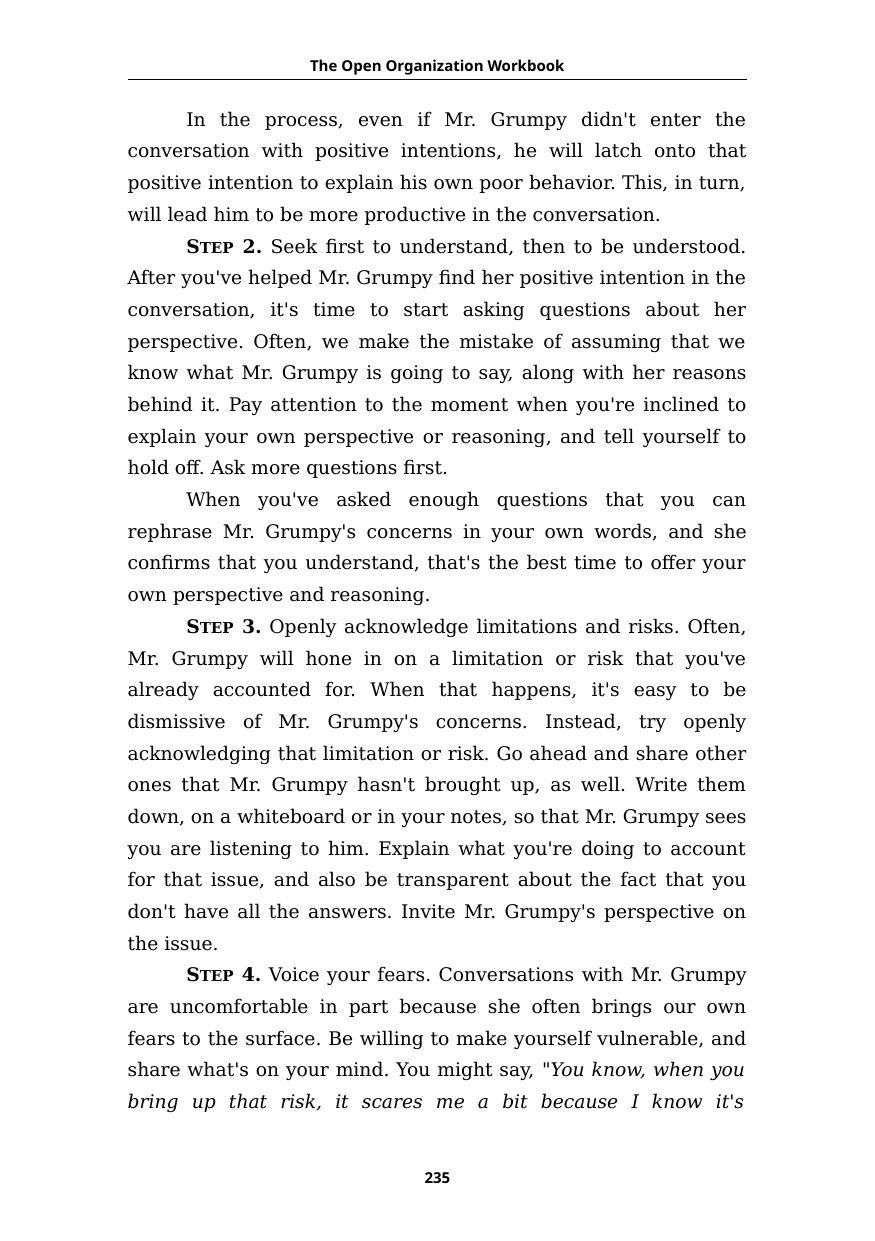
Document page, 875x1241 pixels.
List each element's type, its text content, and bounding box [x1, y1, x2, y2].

text Step 2. Seek first to understand, then to be understood. After you've helped Mr. Grumpy find her positive intention in the conversation, it's time to start asking questions about her perspective. Often, we make the mistake of assuming that we know what Mr. Grumpy is going to say, along with her reasons behind it. Pay attention to the moment when you're inclined to explain your own perspective or reasoning, and tell yourself to hold off. Ask more questions first. [127, 235, 747, 479]
text Step 3. Openly acknowledge limitations and risks. Often, Mr. Grumpy will hone in on a limitation or risk that you've already accounted for. When that happens, it's easy to be dismissive of Mr. Grumpy's concerns. Instead, try openly acknowledging that limitation or risk. Go ahead and share other ones that Mr. Grumpy hasn't brought up, as well. Write them down, on a whiteboard or in your notes, so that Mr. Grumpy sees you are listening to him. Explain what you're doing to account for that issue, and also be transparent about the fact that you don't have all the answers. Invite Mr. Grumpy's perspective on the issue. [127, 616, 747, 954]
text In the process, even if Mr. Grumpy didn't enter the conversation with positive intentions, he will latch onto that positive intention to explain his own poor behavior. This, in turn, will lead him to be more productive in the conversation. [127, 109, 747, 226]
text Step 4. Voice your fears. Conversations with Mr. Grumpy are uncomfortable in part because she often brings our own fears to the surface. Be willing to make yourself vulnerable, and share what's on your mind. You might say, "You know, when you bring up that risk, it scares me a bit because I know it's [127, 964, 747, 1113]
text When you've asked enough questions that you can rephrase Mr. Grumpy's concerns in your own words, and she confirms that you understand, that's the best time to offer your own perspective and reasoning. [127, 489, 747, 606]
